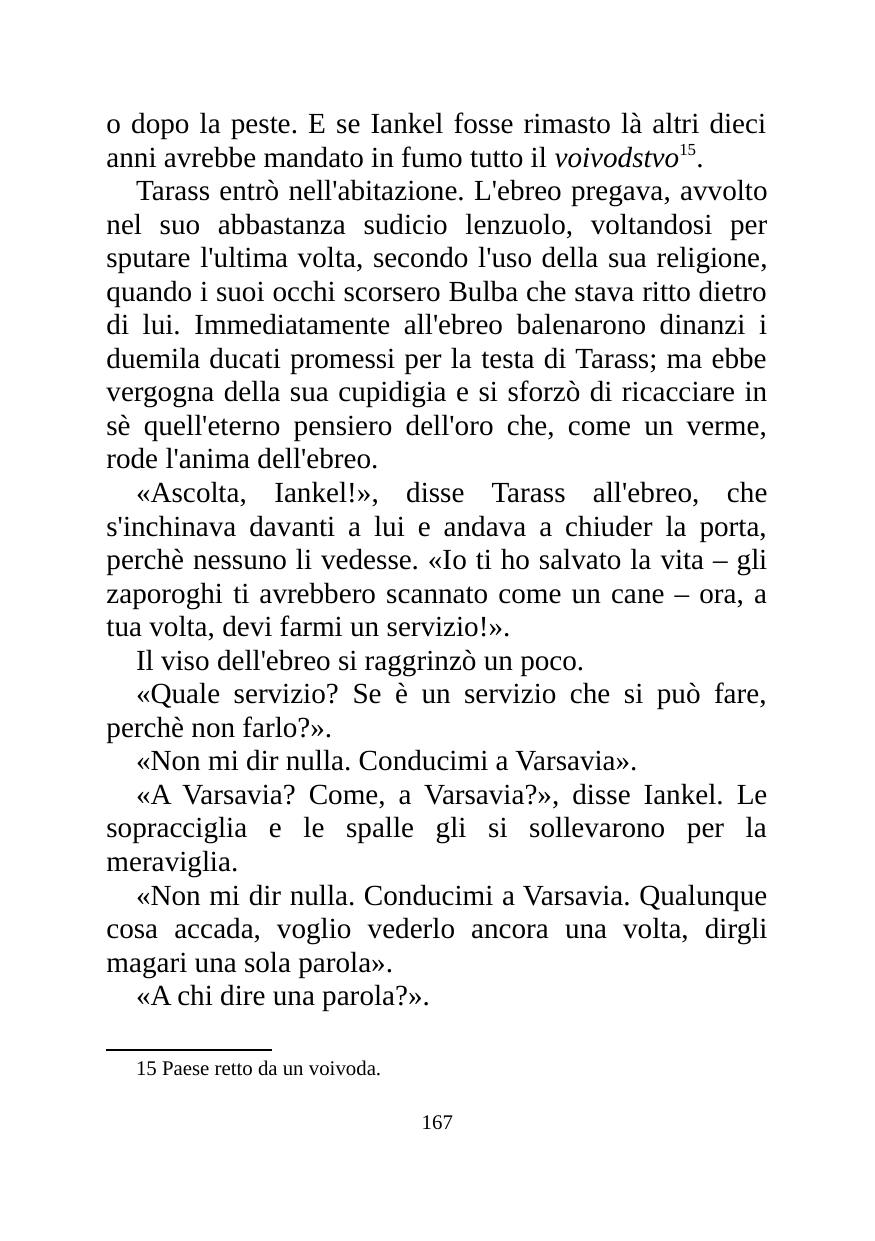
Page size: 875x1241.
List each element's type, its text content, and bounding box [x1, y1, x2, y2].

text «A chi dire una parola?». [106, 978, 768, 1012]
text Il viso dell'ebreo si raggrinzò un poco. [106, 643, 768, 676]
text «Non mi dir nulla. Conducimi a Varsavia». [106, 743, 768, 777]
text o dopo la peste. E se Iankel fosse rimasto là altri dieci anni avrebbe mandato in fumo tutto il voivodstvo. [106, 106, 768, 173]
text «Quale servizio? Se è un servizio che si può fare, perchè non farlo?». [106, 676, 768, 743]
text «Ascolta, Iankel!», disse Tarass all'ebreo, che s'inchinava davanti a lui e andava a chiuder la porta, perchè nessuno li vedesse. «Io ti ho salvato la vita – gli zaporoghi ti avrebbero scannato come un cane – ora, a tua volta, devi farmi un servizio!». [106, 475, 768, 643]
text Paese retto da un voivoda. [106, 1056, 768, 1080]
text «Non mi dir nulla. Conducimi a Varsavia. Qualunque cosa accada, voglio vederlo ancora una volta, dirgli magari una sola parola». [106, 878, 768, 978]
text Tarass entrò nell'abitazione. L'ebreo pregava, avvolto nel suo abbastanza sudicio lenzuolo, voltandosi per sputare l'ultima volta, secondo l'uso della sua religione, quando i suoi occhi scorsero Bulba che stava ritto dietro di lui. Immediatamente all'ebreo balenarono dinanzi i duemila ducati promessi per la testa di Tarass; ma ebbe vergogna della sua cupidigia e si sforzò di ricacciare in sè quell'eterno pensiero dell'oro che, come un verme, rode l'anima dell'ebreo. [106, 173, 768, 475]
text «A Varsavia? Come, a Varsavia?», disse Iankel. Le sopracciglia e le spalle gli si sollevarono per la meraviglia. [106, 777, 768, 878]
